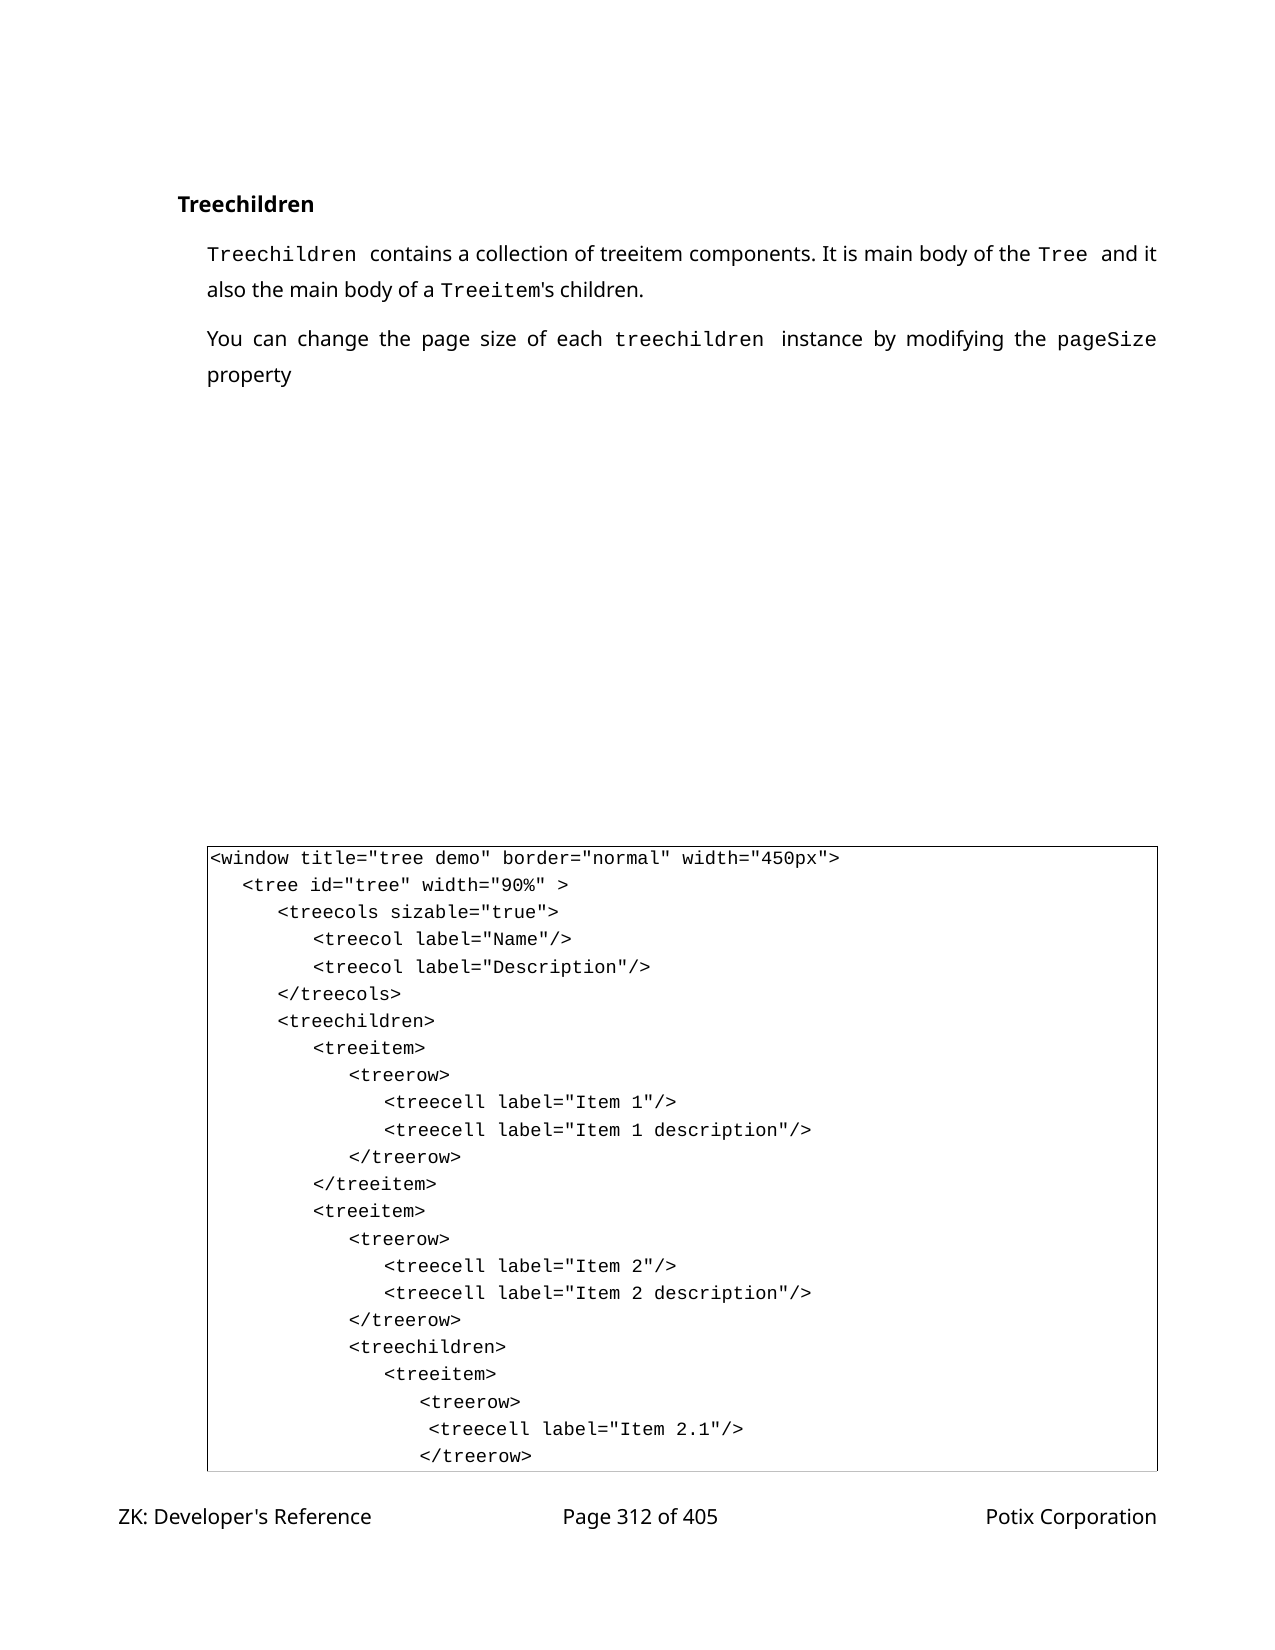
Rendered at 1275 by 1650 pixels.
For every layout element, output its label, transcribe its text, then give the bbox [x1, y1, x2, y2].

text You can change the page size of each treechildren instance by modifying the pageSize property [207, 324, 1157, 388]
text <treecell label="Item 1"/> [208, 1090, 1157, 1115]
subtitle Treechildren [177, 189, 1157, 219]
text <treerow> [208, 1063, 1157, 1087]
text <treecell label="Item 2 description"/> [208, 1281, 1157, 1305]
text <treecell label="Item 1 description"/> [208, 1118, 1157, 1142]
text <treecell label="Item 2.1"/> [208, 1417, 1157, 1441]
text </treeitem> [208, 1172, 1157, 1196]
text <treerow> [208, 1389, 1157, 1414]
text <tree id="tree" width="90%" > [208, 873, 1157, 897]
text <treecol label="Description"/> [208, 954, 1157, 979]
text <treecell label="Item 2"/> [208, 1253, 1157, 1278]
text <window title="tree demo" border="normal" width="450px"> [208, 847, 1157, 870]
text </treecols> [208, 982, 1157, 1006]
text </treerow> [208, 1145, 1157, 1169]
text </treerow> [208, 1308, 1157, 1332]
text <treecol label="Name"/> [208, 927, 1157, 952]
text <treerow> [208, 1226, 1157, 1251]
text <treechildren> [208, 1335, 1157, 1359]
text <treecols sizable="true"> [208, 900, 1157, 924]
text </treerow> [208, 1444, 1157, 1471]
text <treechildren> [208, 1009, 1157, 1033]
text <treeitem> [208, 1199, 1157, 1223]
text Treechildren contains a collection of treeitem components. It is main body of the Tree and it also the main body of a Treeitem's children. [207, 239, 1157, 303]
text <treeitem> [208, 1036, 1157, 1060]
text <treeitem> [208, 1362, 1157, 1387]
